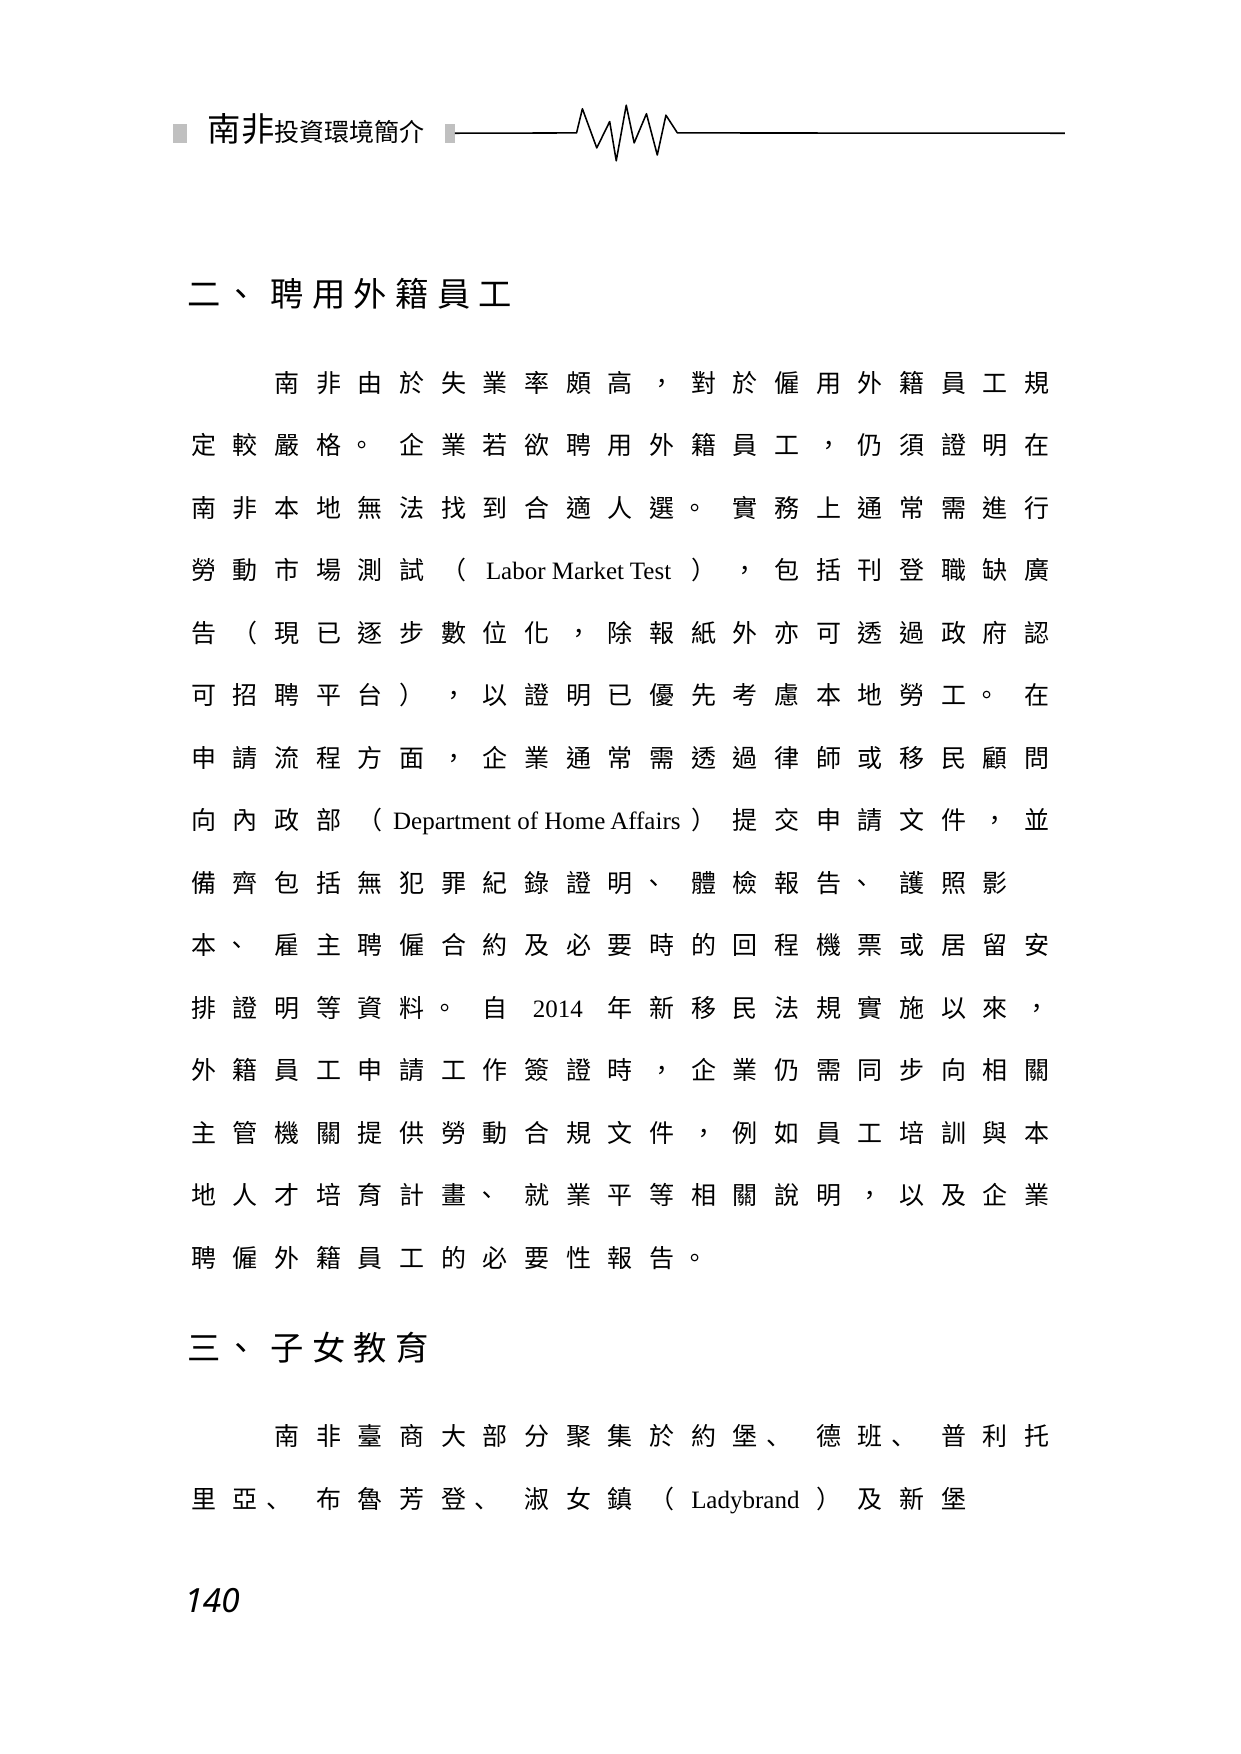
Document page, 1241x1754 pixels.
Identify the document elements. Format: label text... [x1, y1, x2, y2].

text 南非由於失業率頗高，對於僱用外籍員工規定較嚴格。企業若欲聘用外籍員工，仍須證明在南非本地無法找到合適人選。實務上通常需進行勞動市場測試（Labor Market Test），包括刊登職缺廣告（現已逐步數位化，除報紙外亦可透過政府認可招聘平台），以證明已優先考慮本地勞工。在申請流程方面，企業通常需透過律師或移民顧問向內政部（Department of Home Affairs）提交申請文件，並備齊包括無犯罪紀錄證明、體檢報告、護照影本、雇主聘僱合約及必要時的回程機票或居留安排證明等資料。自2014年新移民法規實施以來，外籍員工申請工作簽證時，企業仍需同步向相關主管機關提供勞動合規文件，例如員工培訓與本地人才培育計畫、就業平等相關說明，以及企業聘僱外籍員工的必要性報告。 [183, 339, 1058, 1277]
text 三、子女教育 [183, 1304, 1058, 1366]
text 二、聘用外籍員工 [183, 250, 1058, 313]
text 南非臺商大部分聚集於約堡、德班、普利托里亞、布魯芳登、淑女鎮（Ladybrand）及新堡 [183, 1393, 1058, 1518]
